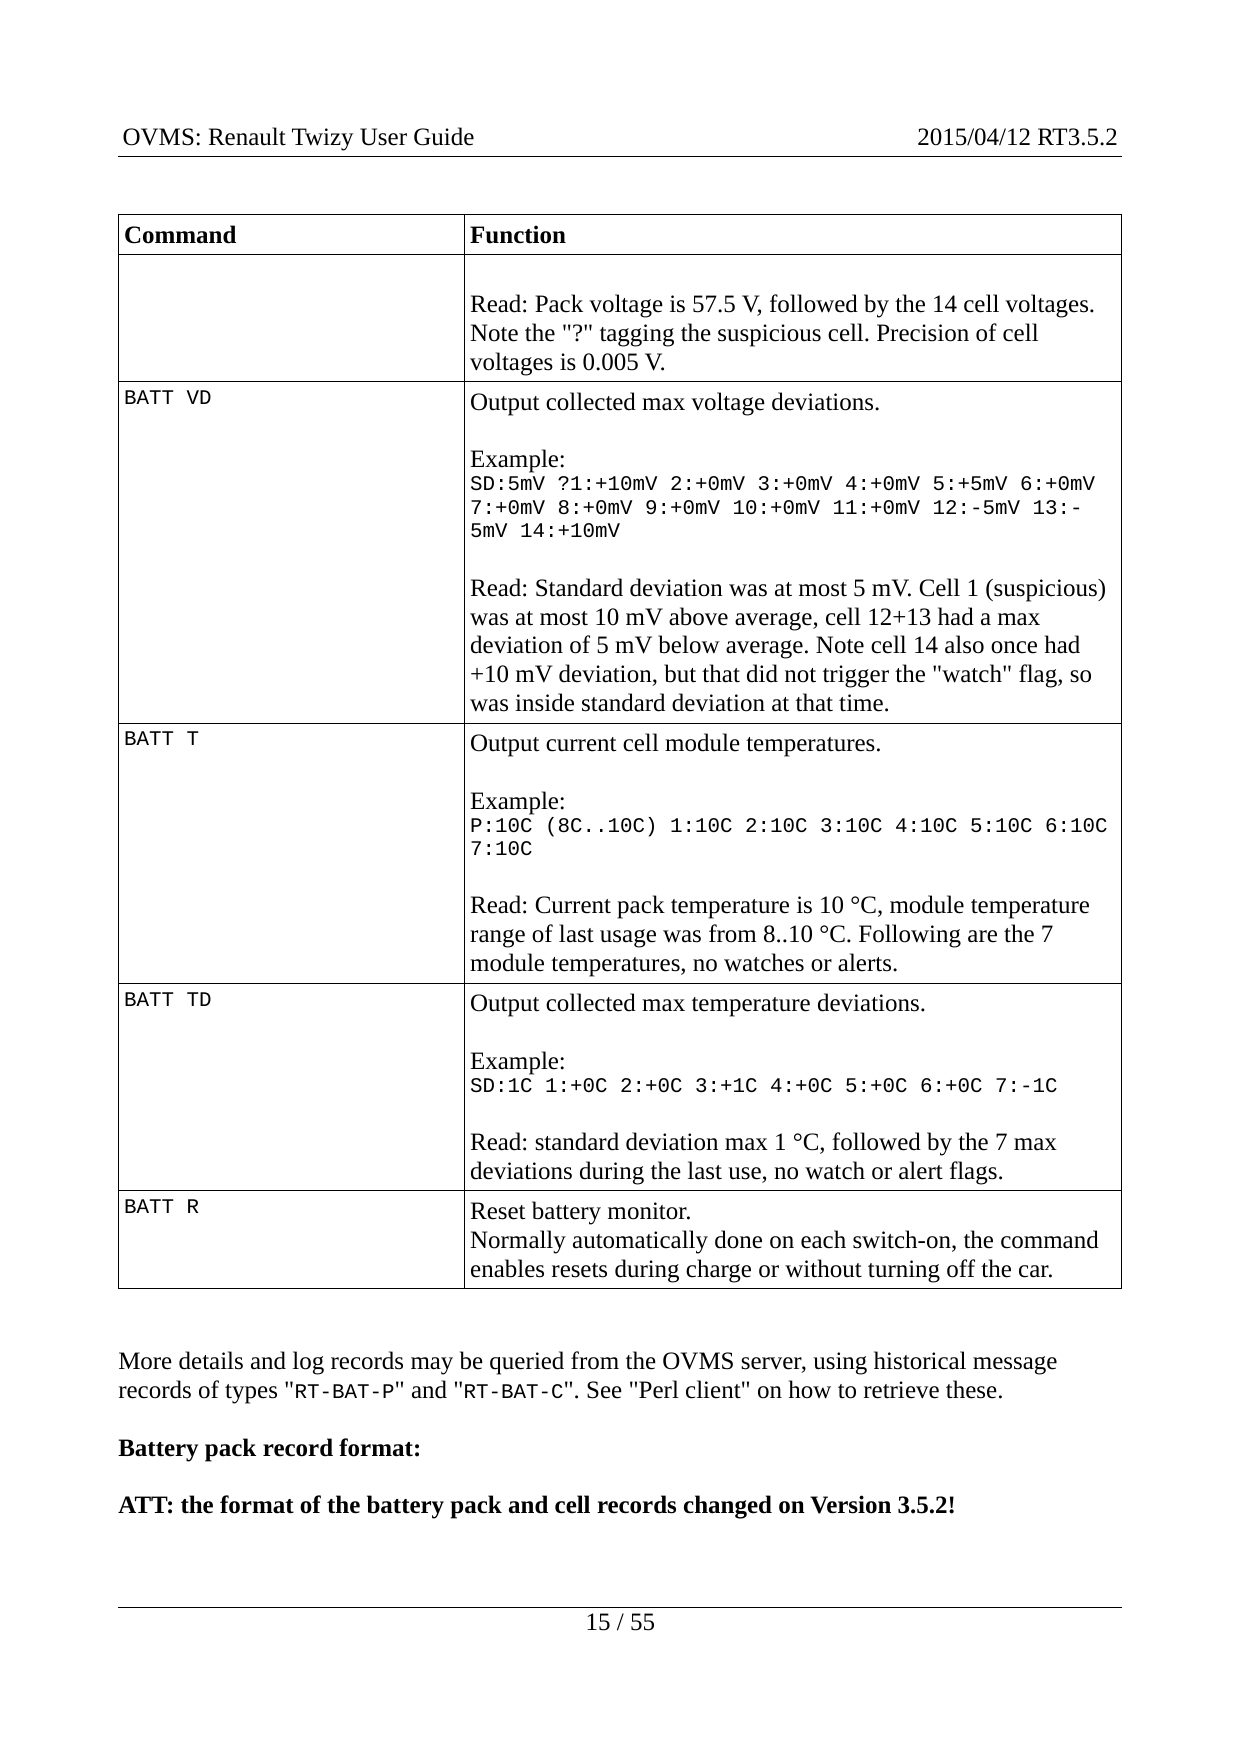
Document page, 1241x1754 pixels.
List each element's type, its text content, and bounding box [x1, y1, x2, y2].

table_cell BATT R [119, 1191, 464, 1288]
text Battery pack record format: [118, 1433, 1122, 1462]
table_cell Reset battery monitor. Normally automatically done on each switch-on, the command enables resets during charge or without turning off the car. [465, 1191, 1121, 1288]
table_cell Read: Pack voltage is 57.5 V, followed by the 14 cell voltages. Note the "?" tagging the suspicious cell. Precision of cell voltages is 0.005 V. [465, 255, 1121, 381]
table_cell Output collected max voltage deviations. Example: SD:5mV ?1:+10mV 2:+0mV 3:+0mV 4:+0mV 5:+5mV 6:+0mV 7:+0mV 8:+0mV 9:+0mV 10:+0mV 11:+0mV 12:-5mV 13:-5mV 14:+10mV Read: Standard deviation was at most 5 mV. Cell 1 (suspicious) was at most 10 mV above average, cell 12+13 had a max deviation of 5 mV below average. Note cell 14 also once had +10 mV deviation, but that did not trigger the "watch" flag, so was inside standard deviation at that time. [465, 382, 1121, 722]
table_header Function [465, 215, 1121, 254]
text More details and log records may be queried from the OVMS server, using historical message records of types "RT-BAT-P" and "RT-BAT-C". See "Perl client" on how to retrieve these. [118, 1346, 1122, 1404]
table_cell BATT VD [119, 382, 464, 722]
table_cell [119, 255, 464, 381]
table_cell BATT TD [119, 984, 464, 1190]
table_cell Output collected max temperature deviations. Example: SD:1C 1:+0C 2:+0C 3:+1C 4:+0C 5:+0C 6:+0C 7:-1C Read: standard deviation max 1 °C, followed by the 7 max deviations during the last use, no watch or alert flags. [465, 984, 1121, 1190]
table_cell Output current cell module temperatures. Example: P:10C (8C..10C) 1:10C 2:10C 3:10C 4:10C 5:10C 6:10C 7:10C Read: Current pack temperature is 10 °C, module temperature range of last usage was from 8..10 °C. Following are the 7 module temperatures, no watches or alerts. [465, 724, 1121, 983]
table_cell BATT T [119, 724, 464, 983]
text ATT: the format of the battery pack and cell records changed on Version 3.5.2! [118, 1491, 1122, 1519]
table_header Command [119, 215, 464, 254]
